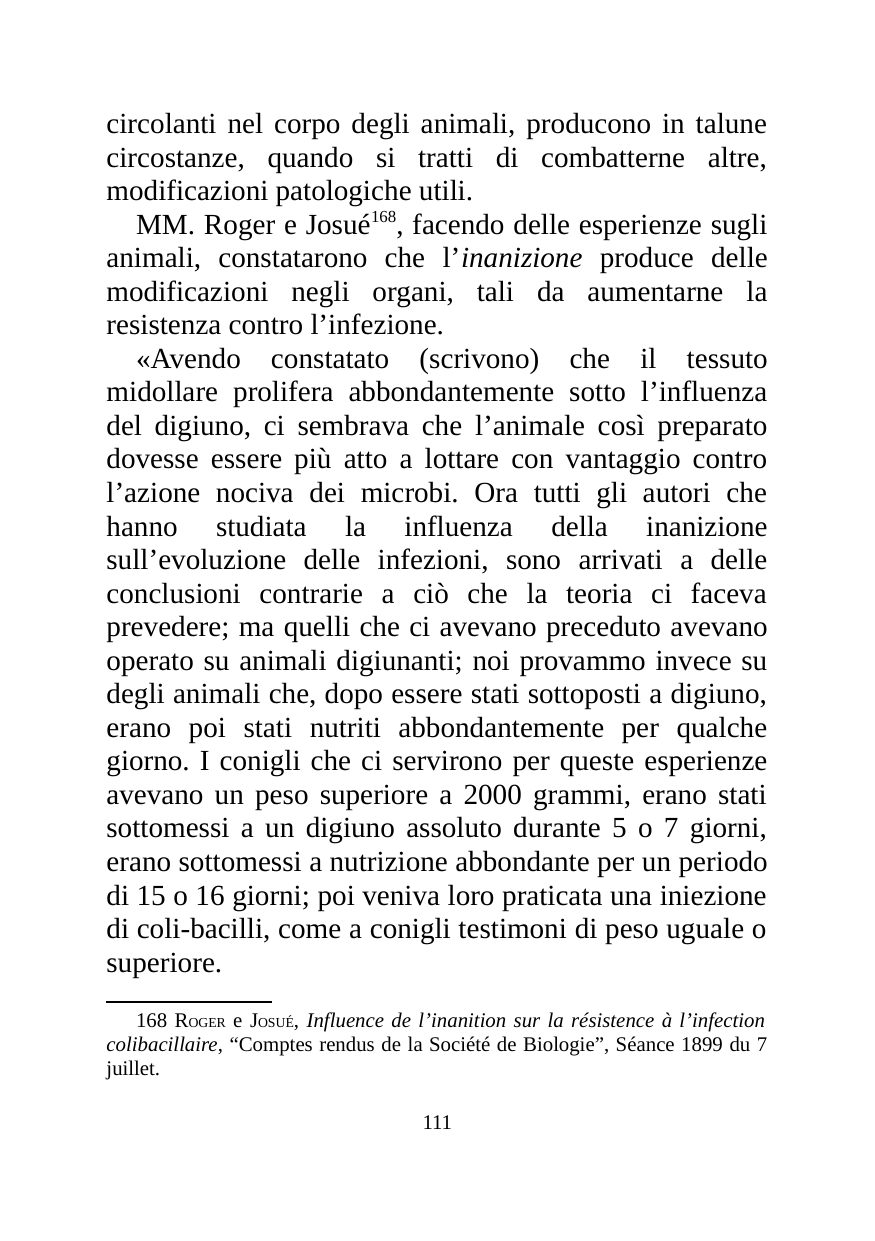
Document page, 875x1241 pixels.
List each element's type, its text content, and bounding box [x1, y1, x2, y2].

text «Avendo constatato (scrivono) che il tessuto midollare prolifera abbondantemente sotto l’influenza del digiuno, ci sembrava che l’animale così preparato dovesse essere più atto a lottare con vantaggio contro l’azione nociva dei microbi. Ora tutti gli autori che hanno studiata la influenza della inanizione sull’evoluzione delle infezioni, sono arrivati a delle conclusioni contrarie a ciò che la teoria ci faceva prevedere; ma quelli che ci avevano preceduto avevano operato su animali digiunanti; noi provammo invece su degli animali che, dopo essere stati sottoposti a digiuno, erano poi stati nutriti abbondantemente per qualche giorno. I conigli che ci servirono per queste esperienze avevano un peso superiore a 2000 grammi, erano stati sottomessi a un digiuno assoluto durante 5 o 7 giorni, erano sottomessi a nutrizione abbondante per un periodo di 15 o 16 giorni; poi veniva loro praticata una iniezione di coli-bacilli, come a conigli testimoni di peso uguale o superiore. [106, 341, 768, 978]
text circolanti nel corpo degli animali, producono in talune circostanze, quando si tratti di combatterne altre, modificazioni patologiche utili. [106, 106, 768, 207]
text Roger e Josué, Influence de l’inanition sur la résistence à l’infection colibacillaire, “Comptes rendus de la Société de Biologie”, Séance 1899 du 7 juillet. [106, 1008, 768, 1080]
text MM. Roger e Josué, facendo delle esperienze sugli animali, constatarono che l’inanizione produce delle modificazioni negli organi, tali da aumentarne la resistenza contro l’infezione. [106, 207, 768, 341]
